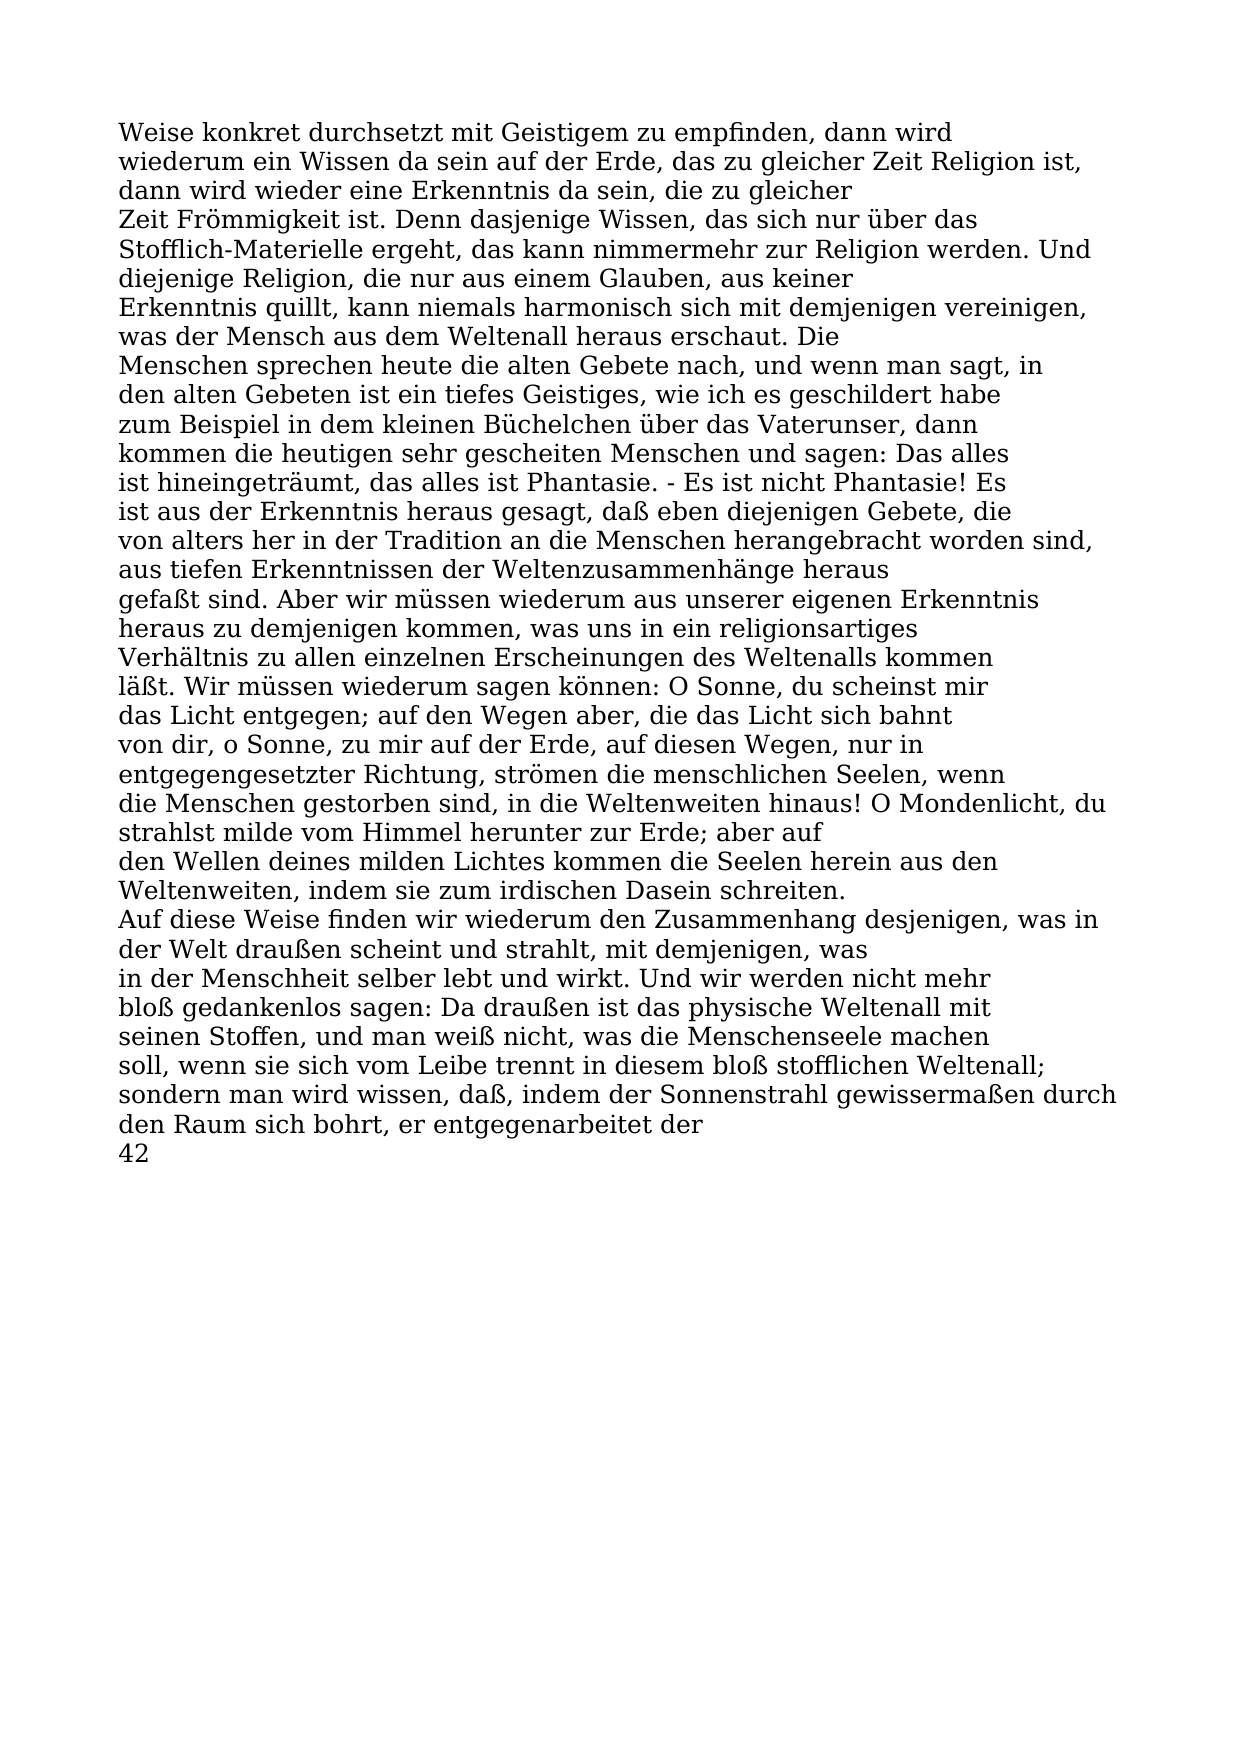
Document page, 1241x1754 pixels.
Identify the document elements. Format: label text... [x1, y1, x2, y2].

text entgegengesetzter Richtung, strömen die menschlichen Seelen, wenn [118, 760, 1122, 789]
text seinen Stoffen, und man weiß nicht, was die Menschenseele machen [118, 1022, 1122, 1051]
text kommen die heutigen sehr gescheiten Menschen und sagen: Das alles [118, 439, 1122, 468]
text den Wellen deines milden Lichtes kommen die Seelen herein aus den [118, 847, 1122, 876]
text läßt. Wir müssen wiederum sagen können: O Sonne, du scheinst mir [118, 672, 1122, 701]
text soll, wenn sie sich vom Leibe trennt in diesem bloß stofflichen Weltenall; sondern man wird wissen, daß, indem der Sonnenstrahl gewissermaßen durch den Raum sich bohrt, er entgegenarbeitet der [118, 1051, 1122, 1139]
text in der Menschheit selber lebt und wirkt. Und wir werden nicht mehr [118, 964, 1122, 993]
text ist hineingeträumt, das alles ist Phantasie. - Es ist nicht Phantasie! Es [118, 468, 1122, 497]
text Menschen sprechen heute die alten Gebete nach, und wenn man sagt, in [118, 351, 1122, 381]
text Auf diese Weise finden wir wiederum den Zusammenhang desjenigen, was in der Welt draußen scheint und strahlt, mit demjenigen, was [118, 906, 1122, 964]
text Erkenntnis quillt, kann niemals harmonisch sich mit demjenigen vereinigen, was der Mensch aus dem Weltenall heraus erschaut. Die [118, 293, 1122, 351]
text bloß gedankenlos sagen: Da draußen ist das physische Weltenall mit [118, 993, 1122, 1022]
text Weltenweiten, indem sie zum irdischen Dasein schreiten. [118, 876, 1122, 906]
text von dir, o Sonne, zu mir auf der Erde, auf diesen Wegen, nur in [118, 731, 1122, 760]
text das Licht entgegen; auf den Wegen aber, die das Licht sich bahnt [118, 701, 1122, 731]
text von alters her in der Tradition an die Menschen herangebracht worden sind, aus tiefen Erkenntnissen der Weltenzusammenhänge heraus [118, 526, 1122, 585]
text Zeit Frömmigkeit ist. Denn dasjenige Wissen, das sich nur über das [118, 206, 1122, 235]
text Weise konkret durchsetzt mit Geistigem zu empfinden, dann wird [118, 118, 1122, 147]
text den alten Gebeten ist ein tiefes Geistiges, wie ich es geschildert habe [118, 381, 1122, 410]
text gefaßt sind. Aber wir müssen wiederum aus unserer eigenen Erkenntnis heraus zu demjenigen kommen, was uns in ein religionsartiges [118, 585, 1122, 643]
text Stofflich-Materielle ergeht, das kann nimmermehr zur Religion werden. Und diejenige Religion, die nur aus einem Glauben, aus keiner [118, 235, 1122, 293]
text Verhältnis zu allen einzelnen Erscheinungen des Weltenalls kommen [118, 643, 1122, 672]
text die Menschen gestorben sind, in die Weltenweiten hinaus! O Mondenlicht, du strahlst milde vom Himmel herunter zur Erde; aber auf [118, 789, 1122, 847]
text 42 [118, 1139, 1122, 1168]
text zum Beispiel in dem kleinen Büchelchen über das Vaterunser, dann [118, 410, 1122, 439]
text ist aus der Erkenntnis heraus gesagt, daß eben diejenigen Gebete, die [118, 497, 1122, 526]
text wiederum ein Wissen da sein auf der Erde, das zu gleicher Zeit Religion ist, dann wird wieder eine Erkenntnis da sein, die zu gleicher [118, 147, 1122, 206]
